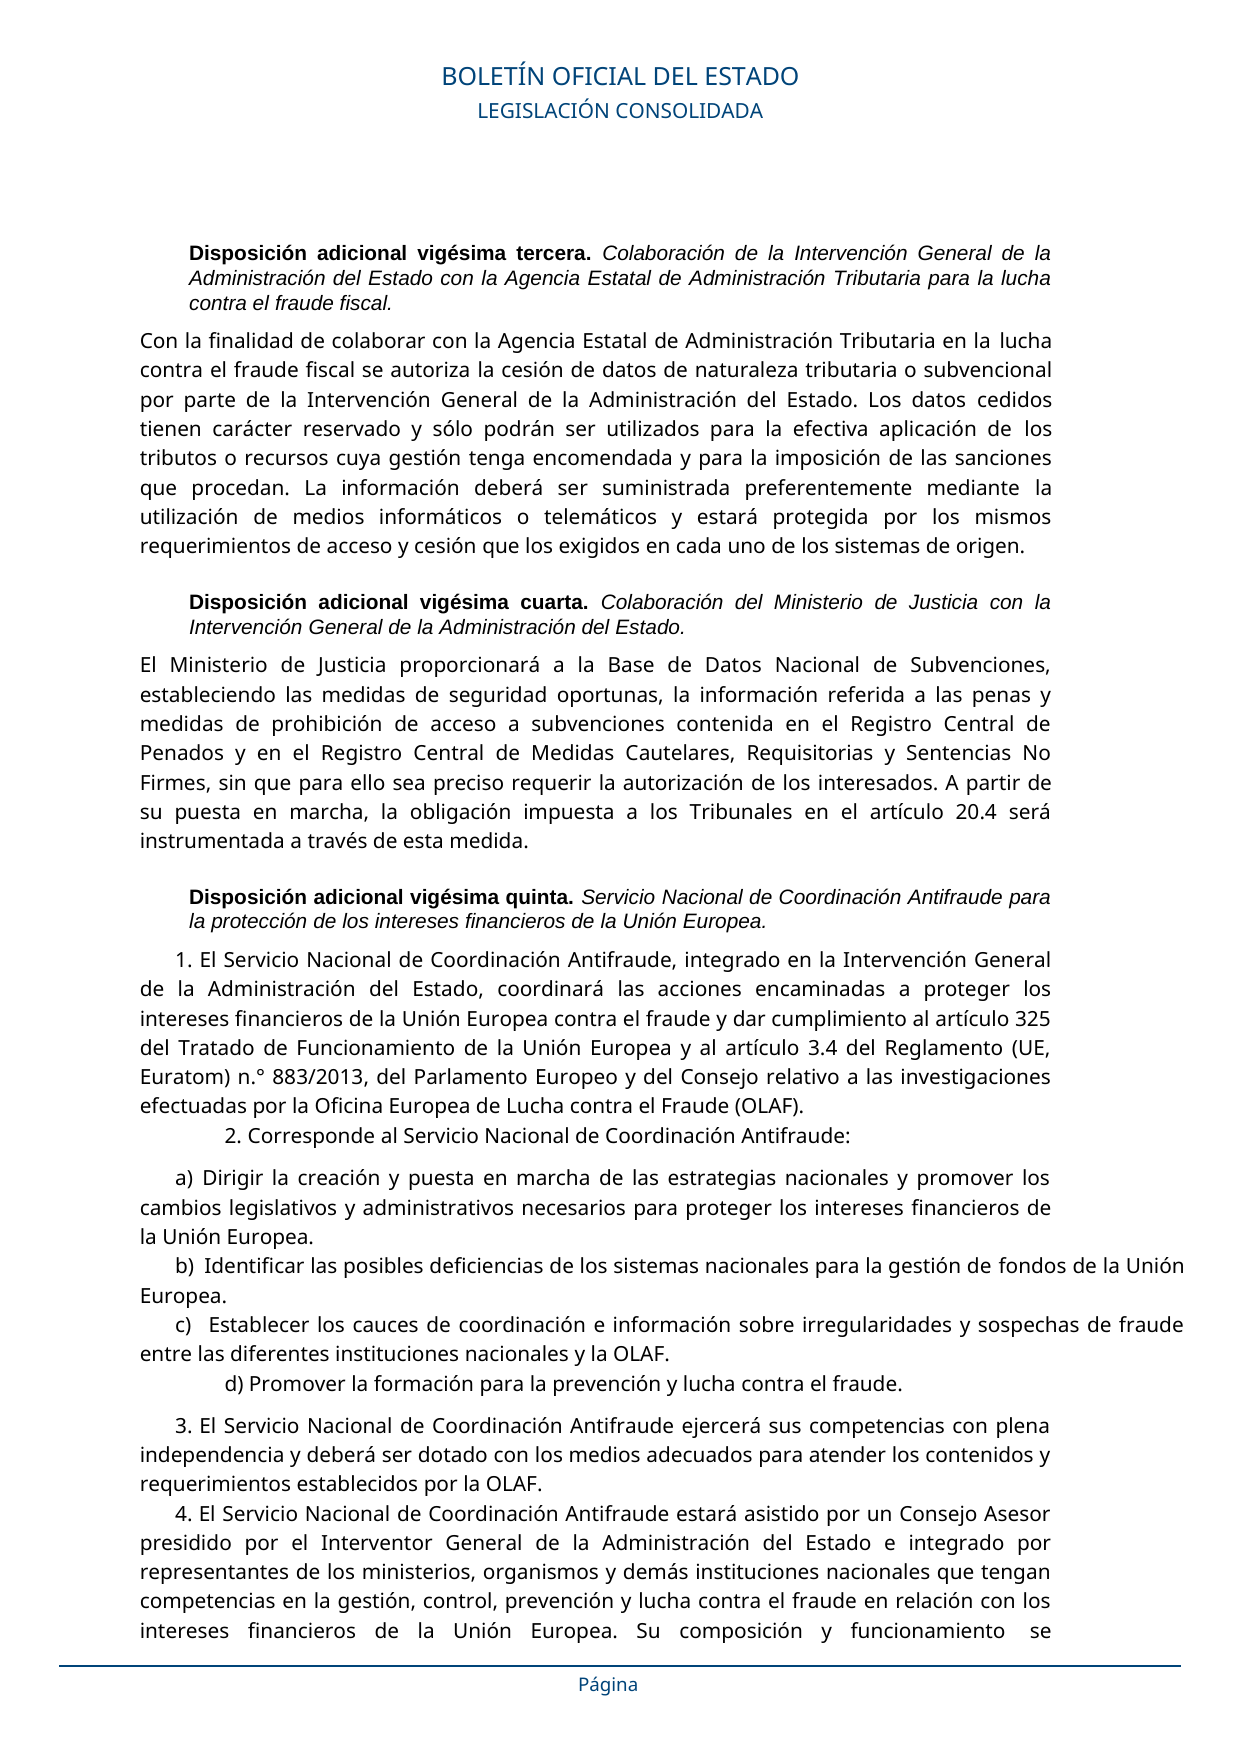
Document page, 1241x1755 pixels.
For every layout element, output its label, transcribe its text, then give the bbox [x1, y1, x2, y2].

list Dirigir la creación y puesta en marcha de las estrategias nacionales y promover los cambios legislativos y administrativos necesarios para proteger los intereses financieros de la Unión Europea. [139, 1163, 1052, 1250]
text Con la finalidad de colaborar con la Agencia Estatal de Administración Tributaria en la lucha contra el fraude fiscal se autoriza la cesión de datos de naturaleza tributaria o subvencional por parte de la Intervención General de la Administración del Estado. Los datos cedidos tienen carácter reservado y sólo podrán ser utilizados para la efectiva aplicación de los tributos o recursos cuya gestión tenga encomendada y para la imposición de las sanciones que procedan. La información deberá ser suministrada preferentemente mediante la utilización de medios informáticos o telemáticos y estará protegida por los mismos requerimientos de acceso y cesión que los exigidos en cada uno de los sistemas de origen. [139, 326, 1052, 560]
list El Servicio Nacional de Coordinación Antifraude, integrado en la Intervención General de la Administración del Estado, coordinará las acciones encaminadas a proteger los intereses financieros de la Unión Europea contra el fraude y dar cumplimiento al artículo 325 del Tratado de Funcionamiento de la Unión Europea y al artículo 3.4 del Reglamento (UE, Euratom) n.° 883/2013, del Parlamento Europeo y del Consejo relativo a las investigaciones efectuadas por la Oficina Europea de Lucha contra el Fraude (OLAF). [139, 945, 1052, 1120]
list El Servicio Nacional de Coordinación Antifraude ejercerá sus competencias con plena independencia y deberá ser dotado con los medios adecuados para atender los contenidos y requerimientos establecidos por la OLAF. [139, 1411, 1052, 1498]
list Promover la formación para la prevención y lucha contra el fraude. [224, 1369, 1184, 1397]
list Corresponde al Servicio Nacional de Coordinación Antifraude: [224, 1121, 1184, 1150]
text El Ministerio de Justicia proporcionará a la Base de Datos Nacional de Subvenciones, estableciendo las medidas de seguridad oportunas, la información referida a las penas y medidas de prohibición de acceso a subvenciones contenida en el Registro Central de Penados y en el Registro Central de Medidas Cautelares, Requisitorias y Sentencias No Firmes, sin que para ello sea preciso requerir la autorización de los interesados. A partir de su puesta en marcha, la obligación impuesta a los Tribunales en el artículo 20.4 será instrumentada a través de esta medida. [139, 651, 1052, 854]
list Identificar las posibles deficiencias de los sistemas nacionales para la gestión de fondos de la Unión Europea. [139, 1251, 1184, 1309]
text Disposición adicional vigésima tercera. Colaboración de la Intervención General de la Administración del Estado con la Agencia Estatal de Administración Tributaria para la lucha contra el fraude fiscal. [189, 241, 1052, 314]
list El Servicio Nacional de Coordinación Antifraude estará asistido por un Consejo Asesor presidido por el Interventor General de la Administración del Estado e integrado por representantes de los ministerios, organismos y demás instituciones nacionales que tengan competencias en la gestión, control, prevención y lucha contra el fraude en relación con los intereses financieros de la Unión Europea. Su composición y funcionamiento se [139, 1499, 1052, 1644]
text Disposición adicional vigésima quinta. Servicio Nacional de Coordinación Antifraude para la protección de los intereses financieros de la Unión Europea. [189, 885, 1051, 933]
text Disposición adicional vigésima cuarta. Colaboración del Ministerio de Justicia con la Intervención General de la Administración del Estado. [189, 590, 1052, 638]
list Establecer los cauces de coordinación e información sobre irregularidades y sospechas de fraude entre las diferentes instituciones nacionales y la OLAF. [139, 1310, 1184, 1368]
